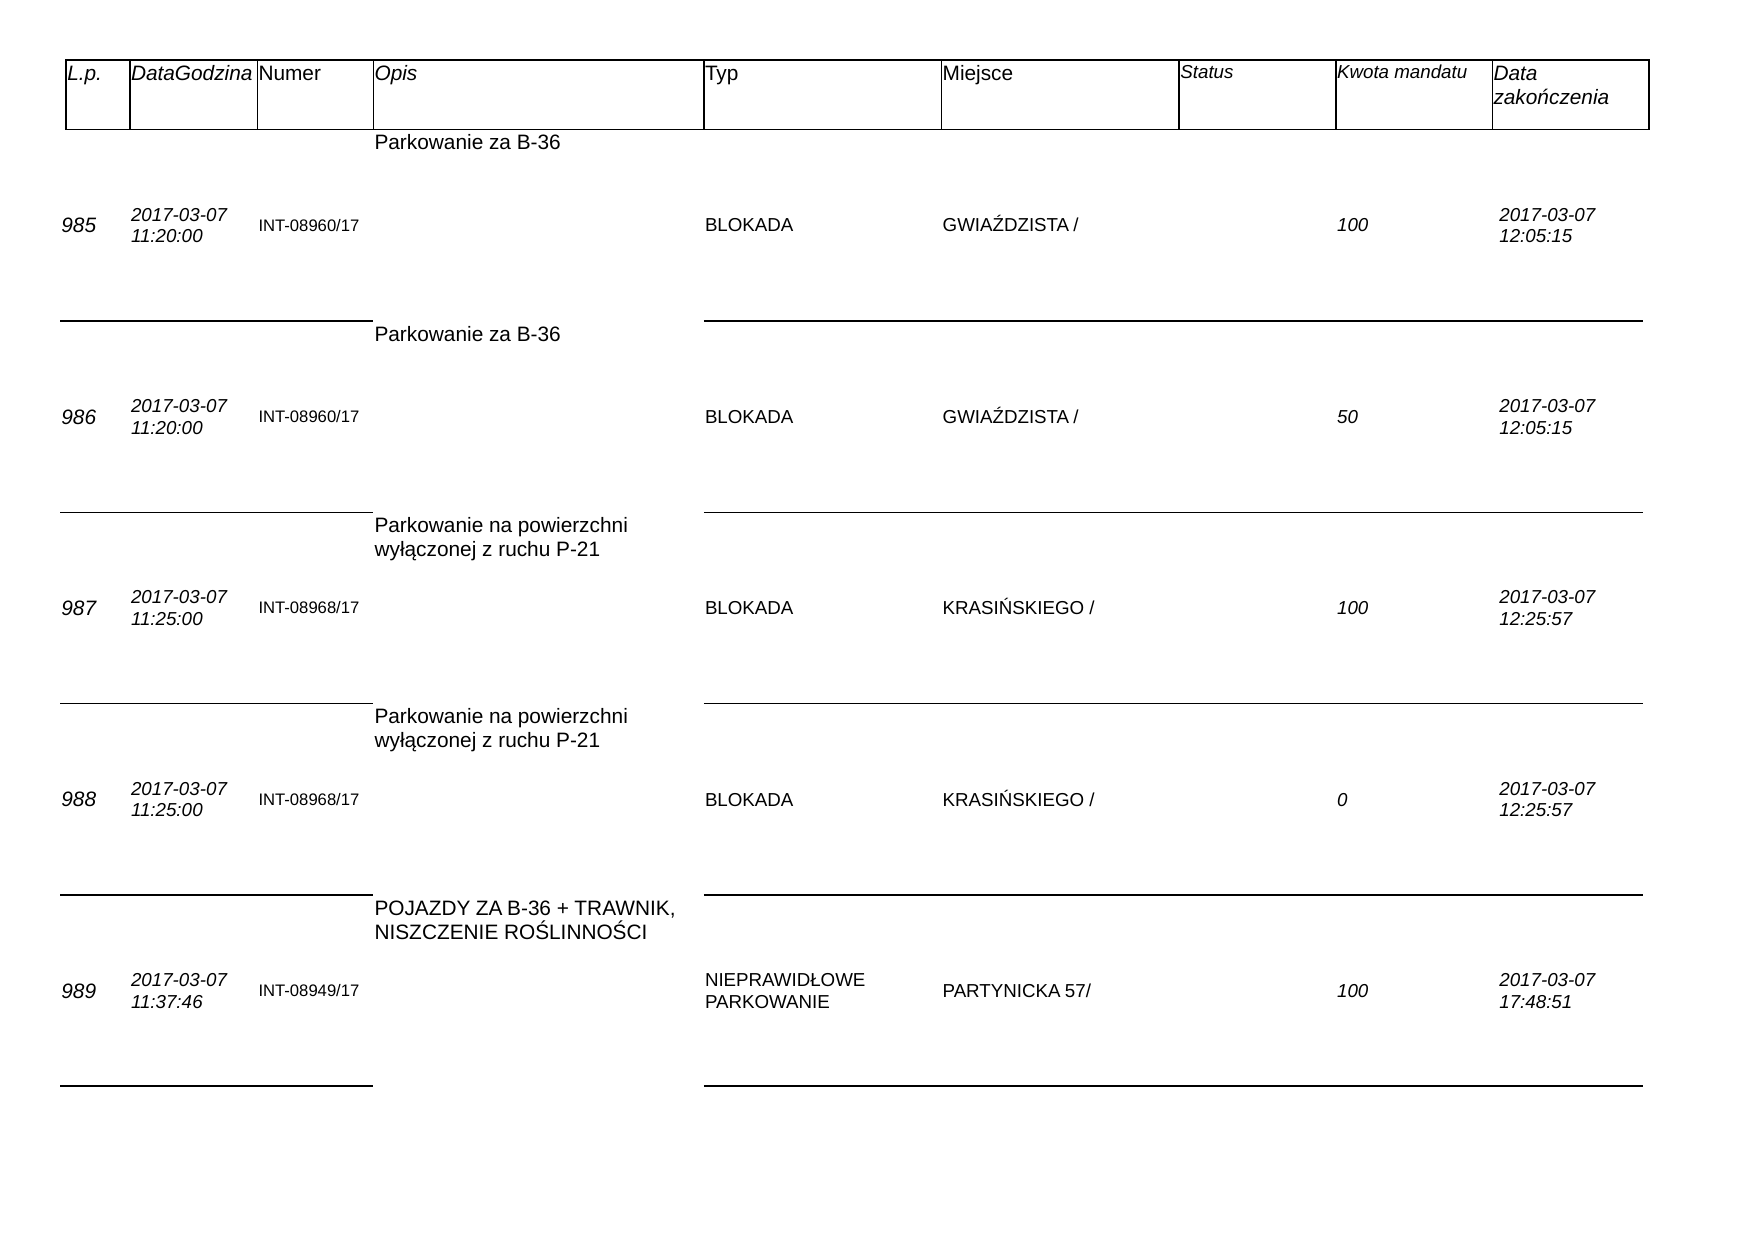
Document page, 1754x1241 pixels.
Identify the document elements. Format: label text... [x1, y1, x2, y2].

table_cell BLOKADA [704, 130, 941, 320]
table_cell INT-08949/17 [257, 896, 373, 1085]
table_cell KRASIŃSKIEGO / [941, 704, 1179, 894]
table_cell 985 [60, 129, 130, 320]
table_cell BLOKADA [704, 322, 941, 511]
table_cell 2017-03-07 11:37:46 [130, 896, 257, 1085]
table_cell INT-08968/17 [257, 704, 373, 894]
table_cell BLOKADA [704, 704, 941, 894]
table_cell Parkowanie za B-36 [373, 320, 704, 511]
table_cell 2017-03-07 12:25:57 [1498, 704, 1643, 894]
table_cell Parkowanie za B-36 [373, 130, 704, 320]
table_header Status [1180, 61, 1335, 129]
table_cell 2017-03-07 11:20:00 [130, 322, 257, 511]
table_cell Parkowanie na powierzchni wyłączonej z ruchu P-21 [373, 511, 704, 703]
table_cell [1643, 511, 1649, 703]
table_header L.p. [67, 61, 129, 129]
table_header Numer [258, 61, 373, 129]
table_cell 2017-03-07 12:25:57 [1498, 513, 1643, 703]
table_cell [1179, 896, 1336, 1085]
table_header Opis [374, 61, 703, 129]
table_cell 100 [1336, 513, 1498, 703]
table_cell NIEPRAWIDŁOWE PARKOWANIE [704, 896, 941, 1085]
table_cell 50 [1336, 322, 1498, 511]
table_header Typ [705, 61, 941, 129]
table_cell [1179, 130, 1336, 320]
table_header Miejsce [942, 61, 1178, 129]
table_cell [1179, 704, 1336, 894]
table_cell KRASIŃSKIEGO / [941, 513, 1179, 703]
table_cell 2017-03-07 11:25:00 [130, 513, 257, 703]
table_cell 987 [60, 513, 130, 703]
table_cell 986 [60, 322, 130, 511]
table_cell [1643, 320, 1649, 511]
table_cell [1643, 703, 1649, 894]
table_header Data zakończenia [1493, 61, 1648, 129]
table_cell 988 [60, 704, 130, 894]
table_header Kwota mandatu [1337, 61, 1492, 129]
table_cell INT-08960/17 [257, 322, 373, 511]
table_header [60, 59, 65, 129]
table_cell 989 [60, 896, 130, 1085]
table_cell 2017-03-07 17:48:51 [1498, 896, 1643, 1085]
table_cell [1643, 894, 1649, 1085]
table_cell PARTYNICKA 57/ [941, 896, 1179, 1085]
table_cell BLOKADA [704, 513, 941, 703]
table_header DataGodzina [131, 61, 257, 129]
table_cell [1643, 130, 1649, 320]
table_cell [1179, 513, 1336, 703]
table_cell 2017-03-07 11:25:00 [130, 704, 257, 894]
table_cell POJAZDY ZA B-36 + TRAWNIK, NISZCZENIE ROŚLINNOŚCI [373, 894, 704, 1085]
table_cell 2017-03-07 12:05:15 [1498, 322, 1643, 511]
table_cell GWIAŹDZISTA / [941, 130, 1179, 320]
table_cell INT-08968/17 [257, 513, 373, 703]
table_cell 0 [1336, 704, 1498, 894]
table_cell INT-08960/17 [257, 130, 373, 320]
table_cell 2017-03-07 11:20:00 [130, 130, 257, 320]
table_cell [1179, 322, 1336, 511]
table_cell 100 [1336, 896, 1498, 1085]
table_cell 100 [1336, 130, 1498, 320]
table_cell GWIAŹDZISTA / [941, 322, 1179, 511]
table_cell Parkowanie na powierzchni wyłączonej z ruchu P-21 [373, 703, 704, 894]
table_cell 2017-03-07 12:05:15 [1498, 130, 1643, 320]
